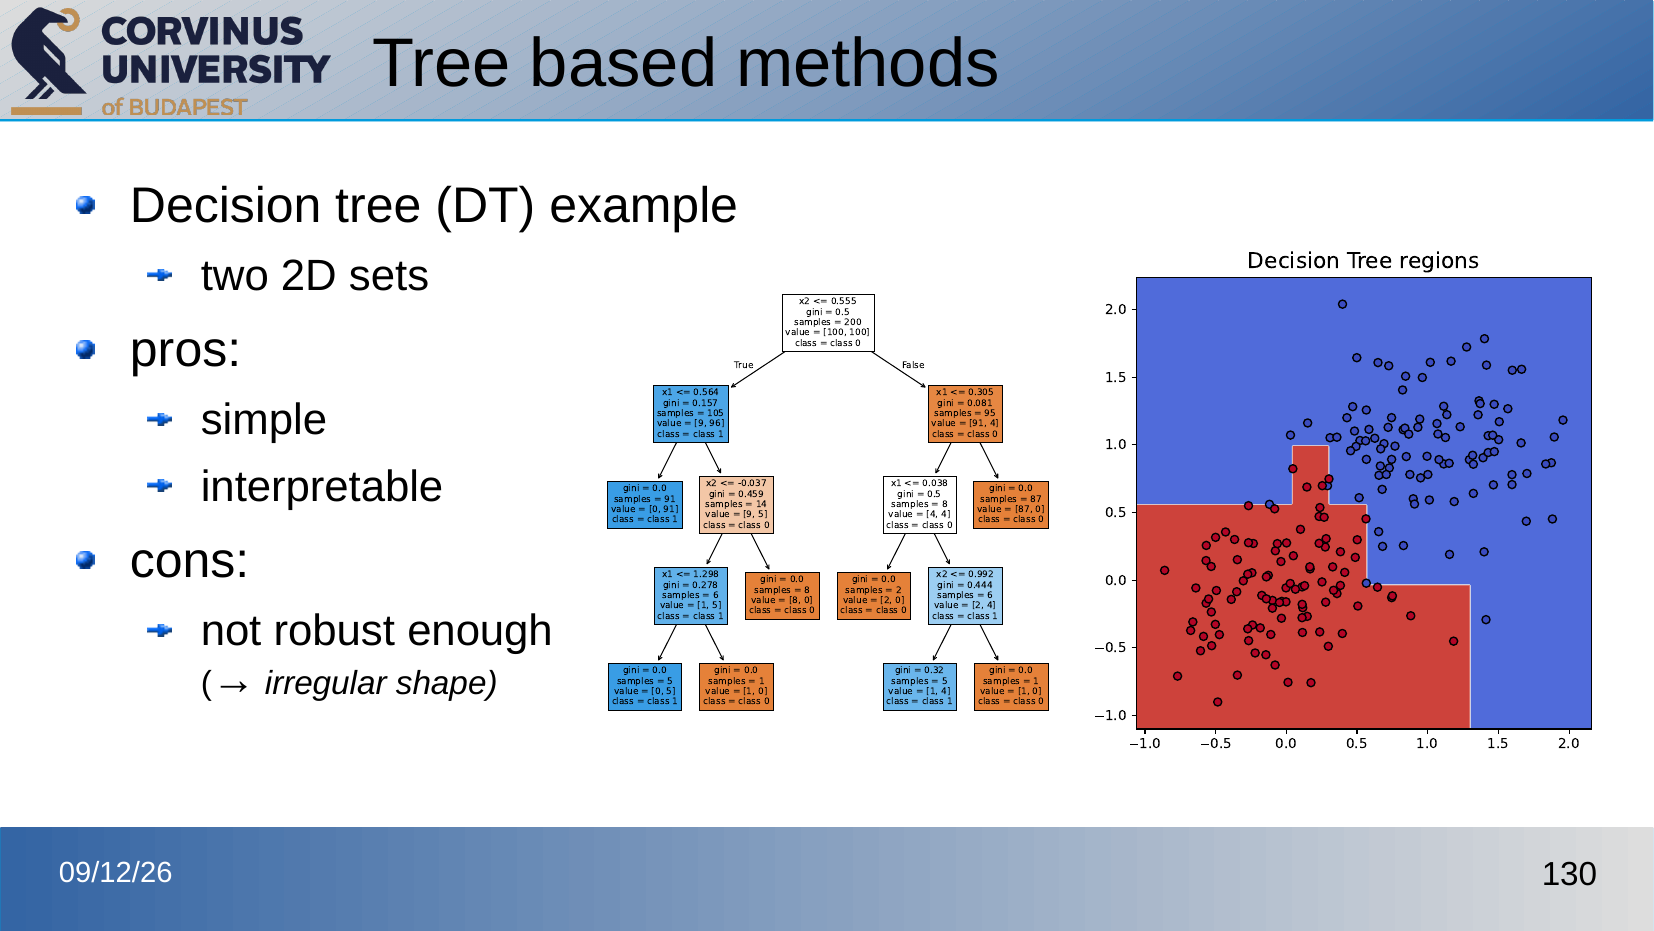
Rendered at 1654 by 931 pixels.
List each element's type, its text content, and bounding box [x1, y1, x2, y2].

list Decision tree (DT) example two 2D sets pros: simple interpretable cons: not robust enough (→ irregular shape) [59, 177, 768, 768]
picture [11, 7, 331, 115]
title Tree based methods [372, 23, 1625, 103]
picture [525, 206, 1650, 798]
